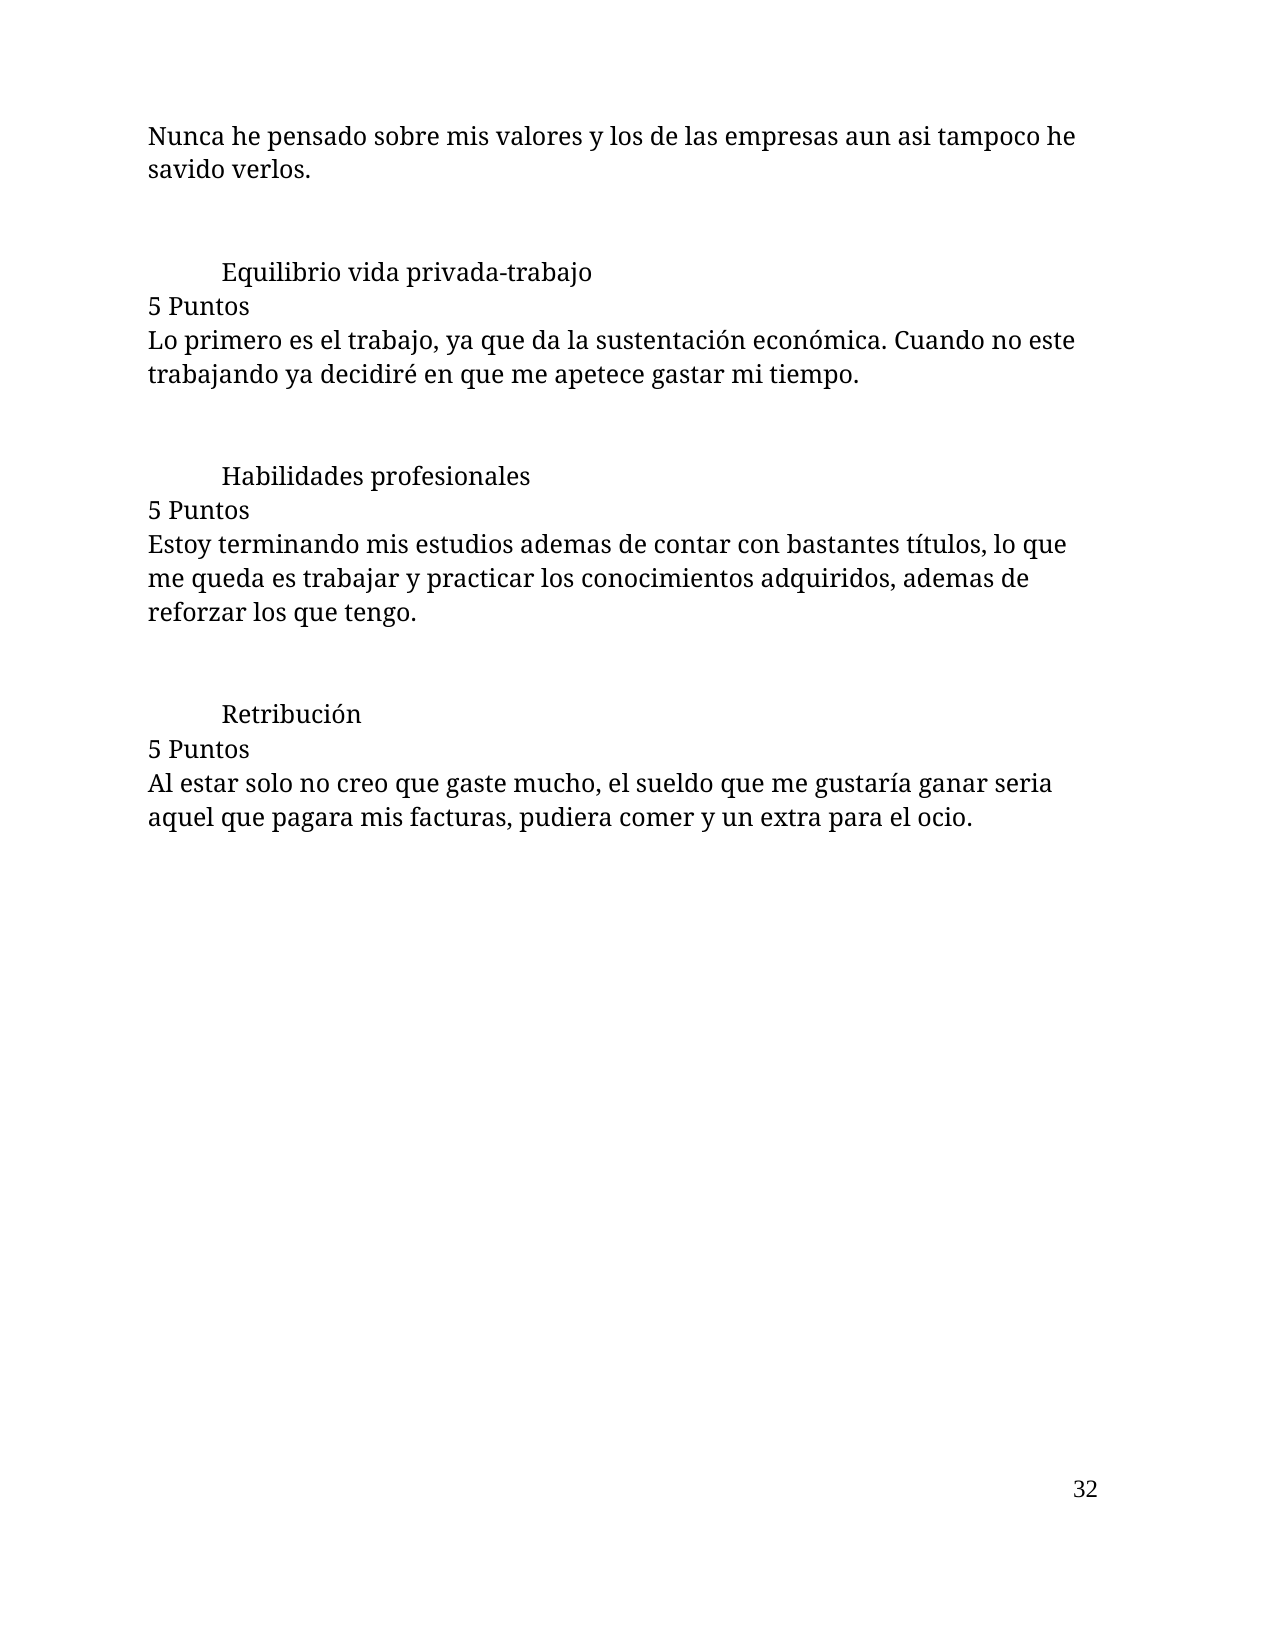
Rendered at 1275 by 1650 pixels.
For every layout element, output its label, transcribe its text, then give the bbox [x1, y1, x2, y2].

text Equilibrio vida privada-trabajo [148, 254, 1098, 288]
text Retribución [148, 697, 1098, 731]
text 5 Puntos [148, 493, 1098, 527]
text Nunca he pensado sobre mis valores y los de las empresas aun asi tampoco he savido verlos. [148, 118, 1098, 186]
text Estoy terminando mis estudios ademas de contar con bastantes títulos, lo que me queda es trabajar y practicar los conocimientos adquiridos, ademas de reforzar los que tengo. [148, 527, 1098, 629]
text 5 Puntos [148, 288, 1098, 322]
text 5 Puntos [148, 731, 1098, 765]
text Habilidades profesionales [148, 459, 1098, 493]
text Lo primero es el trabajo, ya que da la sustentación económica. Cuando no este trabajando ya decidiré en que me apetece gastar mi tiempo. [148, 322, 1098, 391]
text Al estar solo no creo que gaste mucho, el sueldo que me gustaría ganar seria aquel que pagara mis facturas, pudiera comer y un extra para el ocio. [148, 765, 1098, 833]
